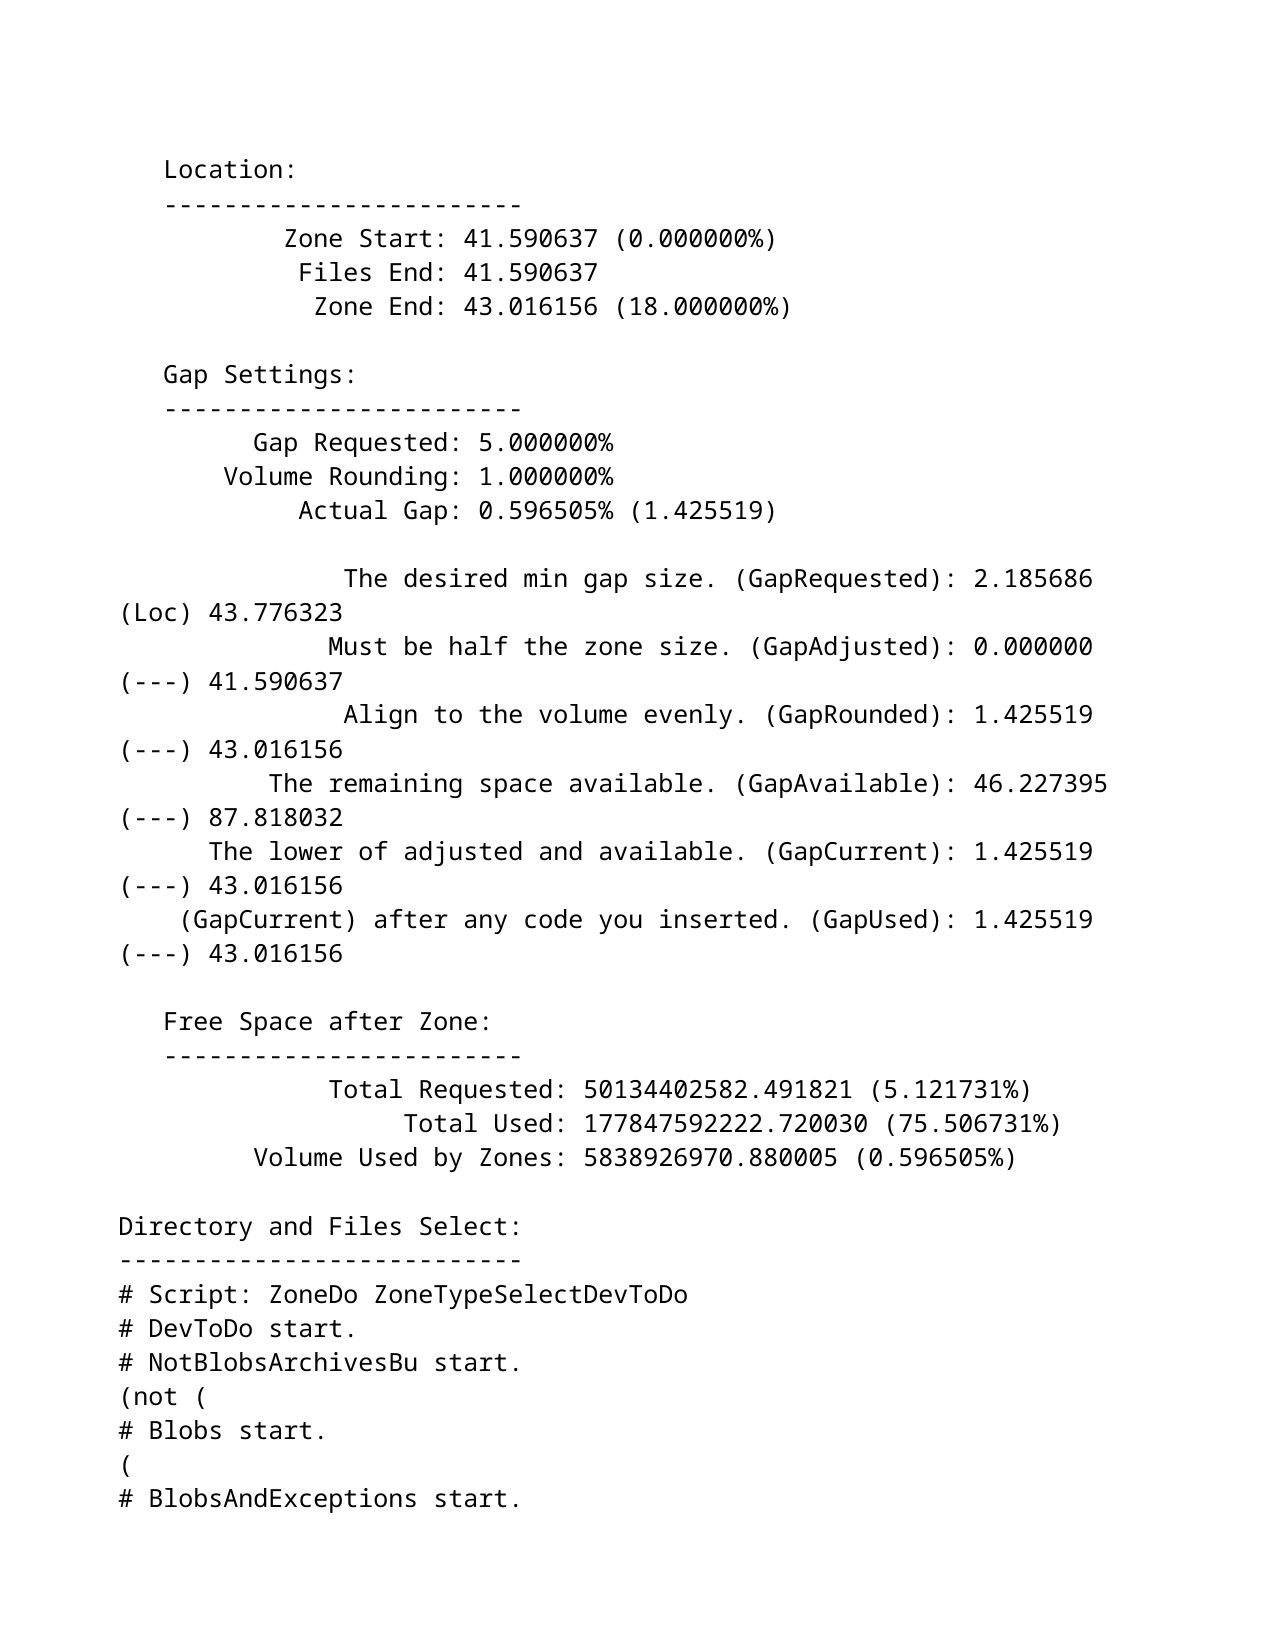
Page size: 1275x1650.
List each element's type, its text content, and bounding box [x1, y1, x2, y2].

text ------------------------ [118, 391, 1157, 425]
text Gap Requested: 5.000000% [118, 425, 1157, 459]
text Actual Gap: 0.596505% (1.425519) [118, 493, 1157, 527]
text (not ( [118, 1378, 1157, 1412]
text ------------------------ [118, 1038, 1157, 1072]
text Volume Used by Zones: 5838926970.880005 (0.596505%) [118, 1140, 1157, 1174]
text The desired min gap size. (GapRequested): 2.185686 (Loc) 43.776323 [118, 561, 1157, 629]
text Location: [118, 152, 1157, 186]
text # Blobs start. [118, 1412, 1157, 1447]
text # DevToDo start. [118, 1310, 1157, 1344]
text Directory and Files Select: [118, 1208, 1157, 1242]
text ( [118, 1447, 1157, 1481]
text ------------------------ [118, 186, 1157, 220]
text Free Space after Zone: [118, 1004, 1157, 1038]
text Gap Settings: [118, 357, 1157, 391]
text Zone Start: 41.590637 (0.000000%) [118, 220, 1157, 254]
text Volume Rounding: 1.000000% [118, 459, 1157, 493]
text --------------------------- [118, 1242, 1157, 1276]
text Total Requested: 50134402582.491821 (5.121731%) [118, 1072, 1157, 1106]
text # NotBlobsArchivesBu start. [118, 1344, 1157, 1378]
text Zone End: 43.016156 (18.000000%) [118, 288, 1157, 322]
text Files End: 41.590637 [118, 254, 1157, 288]
text The remaining space available. (GapAvailable): 46.227395 (---) 87.818032 [118, 765, 1157, 833]
text (GapCurrent) after any code you inserted. (GapUsed): 1.425519 (---) 43.016156 [118, 902, 1157, 970]
text Must be half the zone size. (GapAdjusted): 0.000000 (---) 41.590637 [118, 629, 1157, 697]
text # BlobsAndExceptions start. [118, 1481, 1157, 1515]
text Align to the volume evenly. (GapRounded): 1.425519 (---) 43.016156 [118, 697, 1157, 765]
text The lower of adjusted and available. (GapCurrent): 1.425519 (---) 43.016156 [118, 833, 1157, 902]
text Total Used: 177847592222.720030 (75.506731%) [118, 1106, 1157, 1140]
text # Script: ZoneDo ZoneTypeSelectDevToDo [118, 1276, 1157, 1310]
